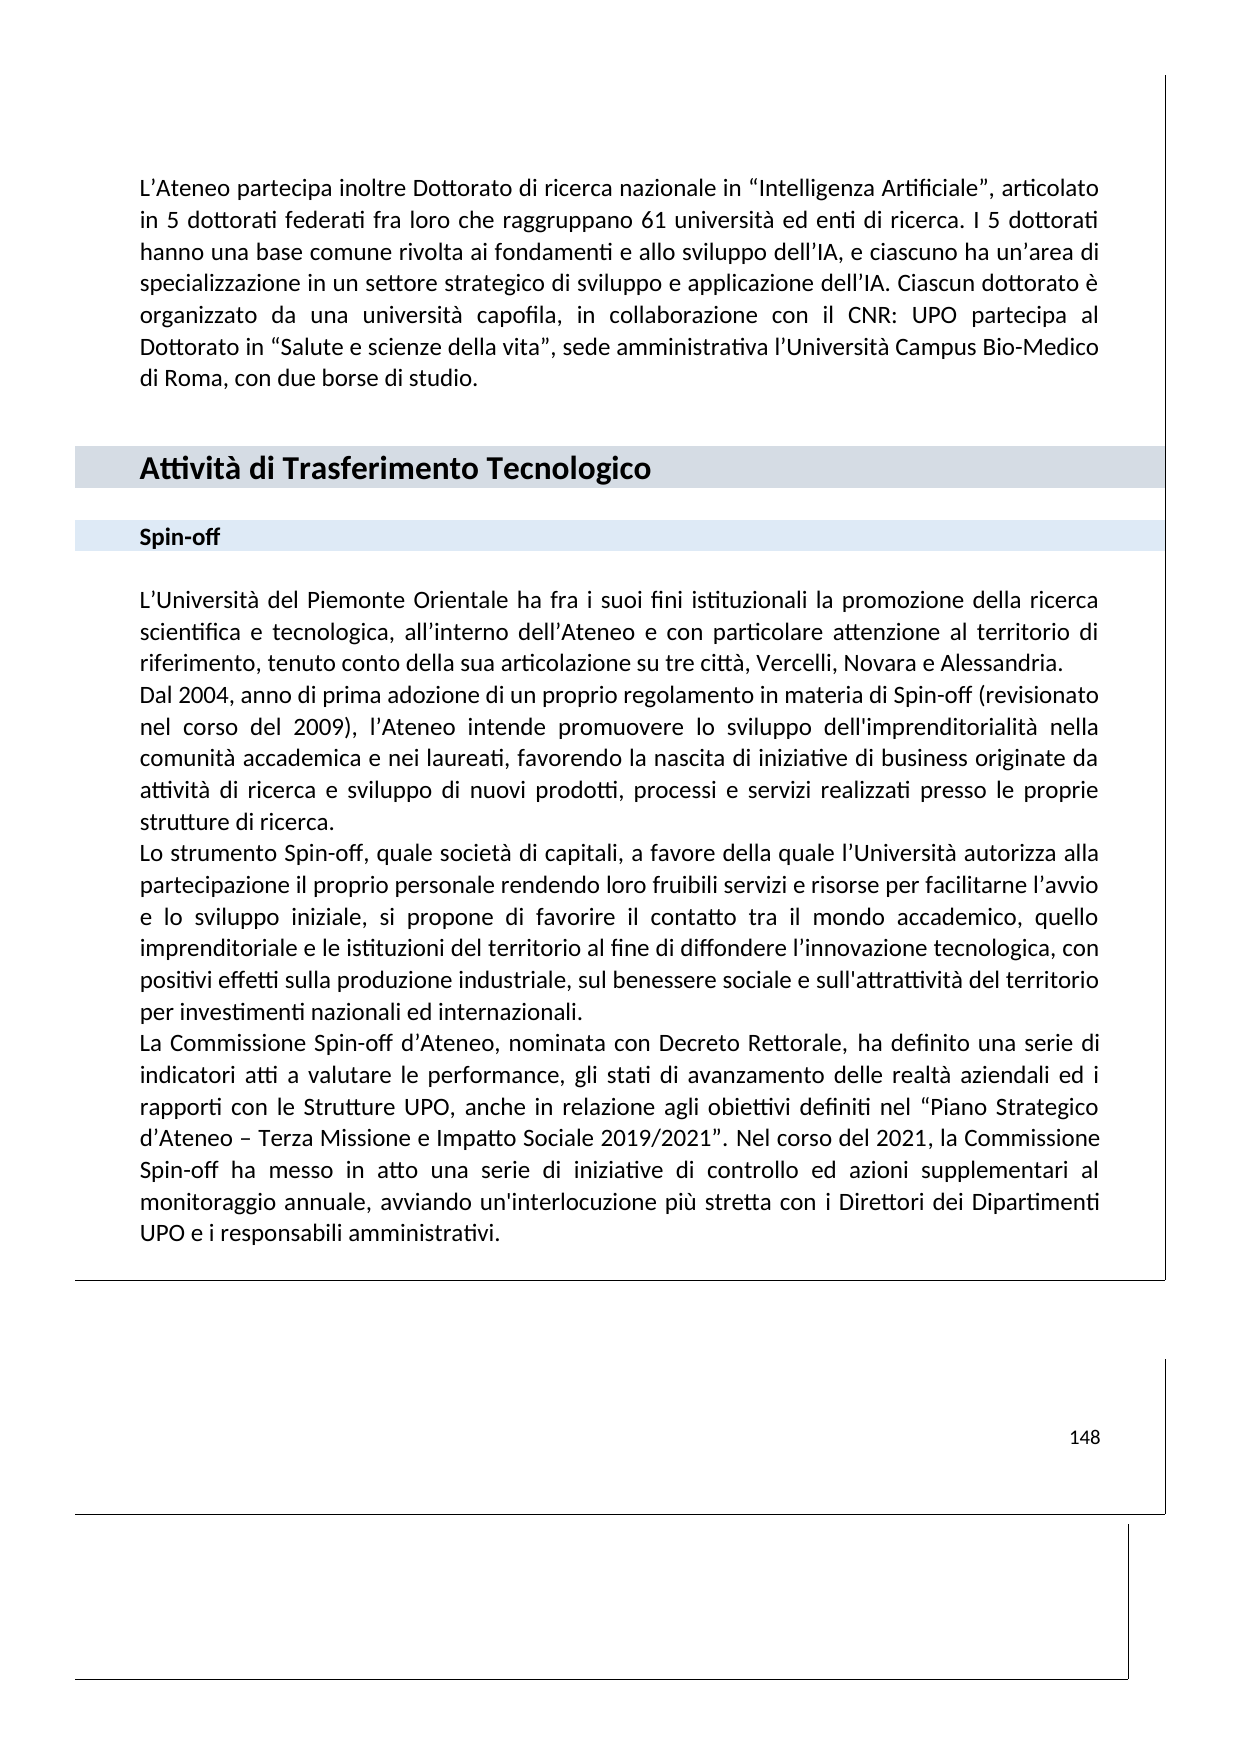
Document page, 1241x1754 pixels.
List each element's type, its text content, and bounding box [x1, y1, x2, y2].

subtitle L’Università del Piemonte Orientale ha fra i suoi fini istituzionali la promozione della ricerca scientifica e tecnologica, all’interno dell’Ateneo e con particolare attenzione al territorio di riferimento, tenuto conto della sua articolazione su tre città, Vercelli, Novara e Alessandria. [75, 583, 1165, 678]
subtitle Dal 2004, anno di prima adozione di un proprio regolamento in materia di Spin-off (revisionato nel corso del 2009), l’Ateneo intende promuovere lo sviluppo dell'imprenditorialità nella comunità accademica e nei laureati, favorendo la nascita di iniziative di business originate da attività di ricerca e sviluppo di nuovi prodotti, processi e servizi realizzati presso le proprie strutture di ricerca. [75, 678, 1165, 836]
subtitle L’Ateneo partecipa inoltre Dottorato di ricerca nazionale in “Intelligenza Artificiale”, articolato in 5 dottorati federati fra loro che raggruppano 61 università ed enti di ricerca. I 5 dottorati hanno una base comune rivolta ai fondamenti e allo sviluppo dell’IA, e ciascuno ha un’area di specializzazione in un settore strategico di sviluppo e applicazione dell’IA. Ciascun dottorato è organizzato da una università capofila, in collaborazione con il CNR: UPO partecipa al Dottorato in “Salute e scienze della vita”, sede amministrativa l’Università Campus Bio-Medico di Roma, con due borse di studio. [75, 171, 1165, 393]
subtitle Attività di Trasferimento Tecnologico [75, 446, 1165, 488]
subtitle Spin-off [75, 520, 1165, 551]
subtitle La Commissione Spin-off d’Ateneo, nominata con Decreto Rettorale, ha definito una serie di indicatori atti a valutare le performance, gli stati di avanzamento delle realtà aziendali ed i rapporti con le Strutture UPO, anche in relazione agli obiettivi definiti nel “Piano Strategico d’Ateneo – Terza Missione e Impatto Sociale 2019/2021”. Nel corso del 2021, la Commissione Spin-off ha messo in atto una serie di iniziative di controllo ed azioni supplementari al monitoraggio annuale, avviando un'interlocuzione più stretta con i Direttori dei Dipartimenti UPO e i responsabili amministrativi. [75, 1026, 1165, 1248]
subtitle Lo strumento Spin-off, quale società di capitali, a favore della quale l’Università autorizza alla partecipazione il proprio personale rendendo loro fruibili servizi e risorse per facilitarne l’avvio e lo sviluppo iniziale, si propone di favorire il contatto tra il mondo accademico, quello imprenditoriale e le istituzioni del territorio al fine di diffondere l’innovazione tecnologica, con positivi effetti sulla produzione industriale, sul benessere sociale e sull'attrattività del territorio per investimenti nazionali ed internazionali. [75, 836, 1165, 1026]
